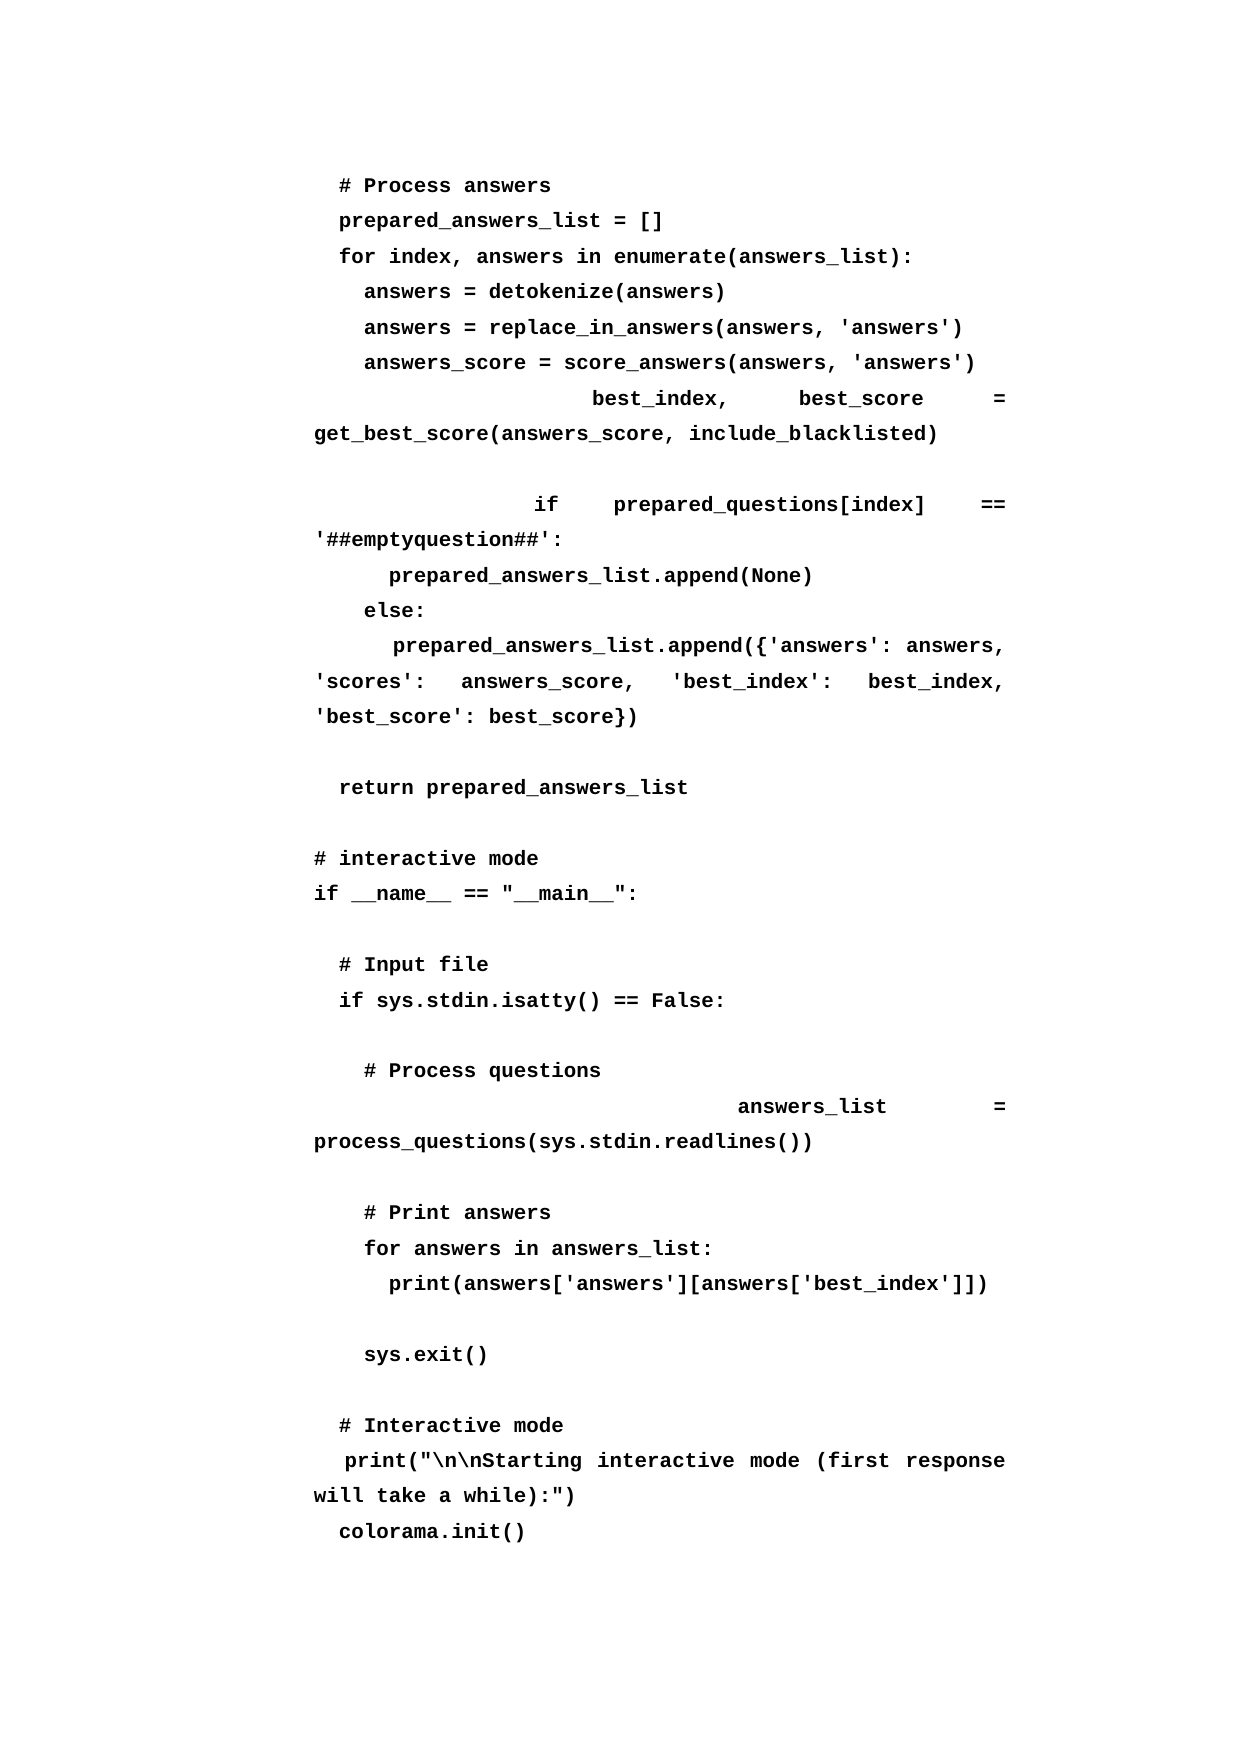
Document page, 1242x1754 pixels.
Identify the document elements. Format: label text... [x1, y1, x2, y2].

text print("\n\nStarting interactive mode (first response will take a while):") [314, 1450, 1006, 1509]
text # interactive mode [314, 848, 1006, 872]
text answers_score = score_answers(answers, 'answers') [314, 352, 1006, 376]
text if prepared_questions[index] == '##emptyquestion##': [314, 494, 1006, 553]
text return prepared_answers_list [314, 777, 1006, 801]
text if sys.stdin.isatty() == False: [314, 989, 1006, 1013]
text sys.exit() [314, 1344, 1006, 1367]
text colorama.init() [314, 1521, 1006, 1544]
text best_index, best_score = get_best_score(answers_score, include_blacklisted) [314, 387, 1006, 447]
text prepared_answers_list = [] [314, 210, 1006, 234]
text prepared_answers_list.append(None) [314, 564, 1006, 588]
text # Process questions [314, 1060, 1006, 1084]
text # Print answers [314, 1202, 1006, 1226]
text answers = replace_in_answers(answers, 'answers') [314, 317, 1006, 340]
text answers = detokenize(answers) [314, 281, 1006, 305]
text print(answers['answers'][answers['best_index']]) [314, 1273, 1006, 1297]
text for answers in answers_list: [314, 1237, 1006, 1261]
text # Interactive mode [314, 1414, 1006, 1438]
text answers_list = process_questions(sys.stdin.readlines()) [314, 1096, 1006, 1155]
text # Input file [314, 954, 1006, 978]
text prepared_answers_list.append({'answers': answers, 'scores': answers_score, 'best_index': best_index, 'best_score': best_score}) [314, 635, 1006, 730]
text else: [314, 600, 1006, 624]
text for index, answers in enumerate(answers_list): [314, 246, 1006, 269]
text if __name__ == "__main__": [314, 883, 1006, 907]
text # Process answers [314, 175, 1006, 199]
